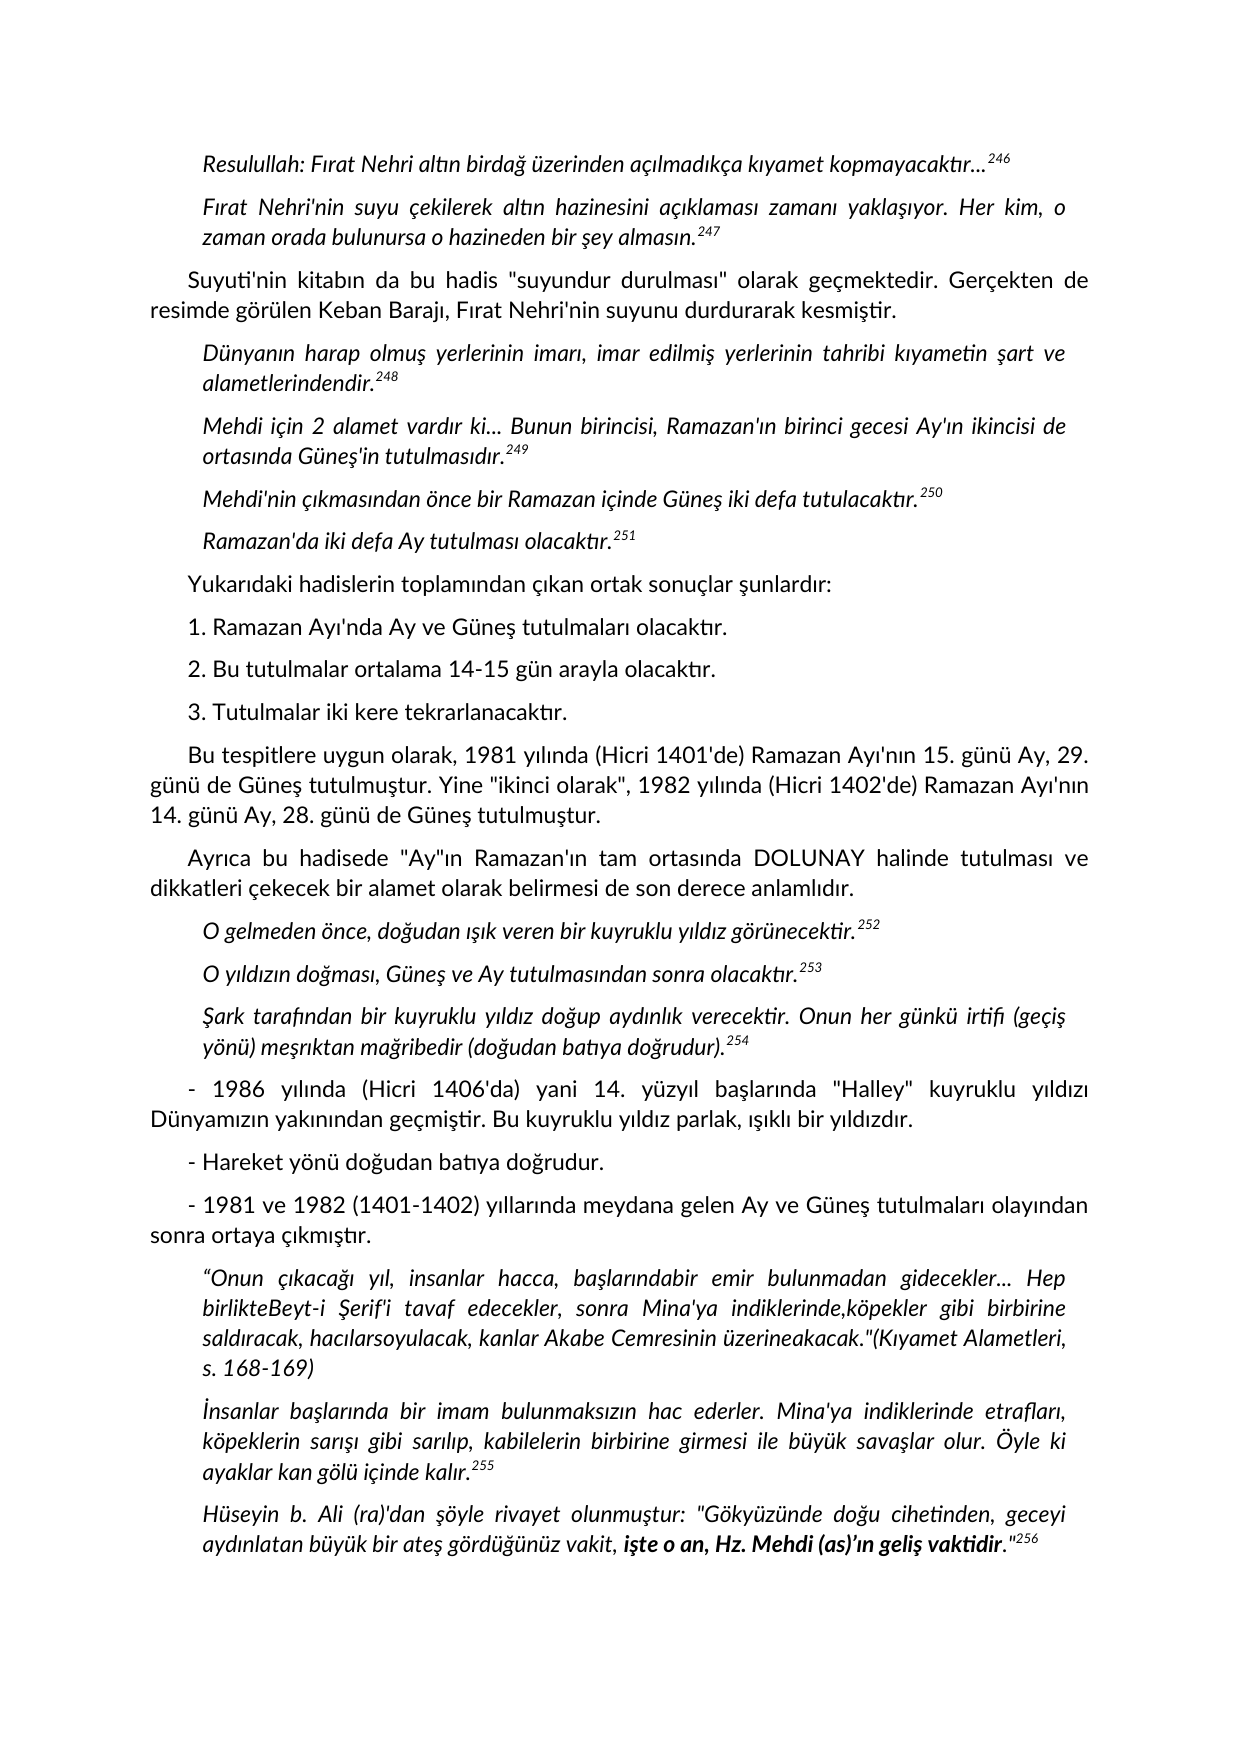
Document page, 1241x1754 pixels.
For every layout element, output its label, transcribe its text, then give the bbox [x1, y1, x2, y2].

text 1. Ramazan Ayı'nda Ay ve Güneş tutulmaları olacaktır. [150, 612, 1090, 640]
text Bu tespitlere uygun olarak, 1981 yılında (Hicri 1401'de) Ramazan Ayı'nın 15. günü Ay, 29. günü de Güneş tutulmuştur. Yine "ikinci olarak", 1982 yılında (Hicri 1402'de) Ramazan Ayı'nın 14. günü Ay, 28. günü de Güneş tutulmuştur. [150, 741, 1090, 828]
text Ayrıca bu hadisede "Ay"ın Ramazan'ın tam ortasında DOLUNAY halinde tutulması ve dikkatleri çekecek bir alamet olarak belirmesi de son derece anlamlıdır. [150, 844, 1090, 901]
text Fırat Nehri'nin suyu çekilerek altın hazinesini açıklaması zamanı yaklaşıyor. Her kim, o zaman orada bulunursa o hazineden bir şey almasın.247 [202, 193, 1068, 250]
text İnsanlar başlarında bir imam bulunmaksızın hac ederler. Mina'ya indiklerinde etrafları, köpeklerin sarışı gibi sarılıp, kabilelerin birbirine girmesi ile büyük savaşlar olur. Öyle ki ayaklar kan gölü içinde kalır.255 [202, 1397, 1068, 1485]
text Hüseyin b. Ali (ra)'dan şöyle rivayet olunmuştur: "Gökyüzünde doğu cihetinden, geceyi aydınlatan büyük bir ateş gördüğünüz vakit, işte o an, Hz. Mehdi (as)’ın geliş vaktidir."256 [202, 1500, 1068, 1558]
text - 1986 yılında (Hicri 1406'da) yani 14. yüzyıl başlarında "Halley" kuyruklu yıldızı Dünyamızın yakınından geçmiştir. Bu kuyruklu yıldız parlak, ışıklı bir yıldızdır. [150, 1075, 1090, 1133]
text Yukarıdaki hadislerin toplamından çıkan ortak sonuçlar şunlardır: [150, 570, 1090, 597]
text O yıldızın doğması, Güneş ve Ay tutulmasından sonra olacaktır.253 [202, 959, 1068, 987]
text Mehdi'nin çıkmasından önce bir Ramazan içinde Güneş iki defa tutulacaktır.250 [202, 484, 1068, 512]
text Şark tarafından bir kuyruklu yıldız doğup aydınlık verecektir. Onun her günkü irtifi (geçiş yönü) meşrıktan mağribedir (doğudan batıya doğrudur).254 [202, 1002, 1068, 1060]
text Mehdi için 2 alamet vardır ki... Bunun birincisi, Ramazan'ın birinci gecesi Ay'ın ikincisi de ortasında Güneş'in tutulmasıdır.249 [202, 411, 1068, 469]
text Ramazan'da iki defa Ay tutulması olacaktır.251 [202, 527, 1068, 554]
text O gelmeden önce, doğudan ışık veren bir kuyruklu yıldız görünecektir.252 [202, 917, 1068, 944]
text Suyuti'nin kitabın da bu hadis "suyundur durulması" olarak geçmektedir. Gerçekten de resimde görülen Keban Barajı, Fırat Nehri'nin suyunu durdurarak kesmiştir. [150, 266, 1090, 323]
text - Hareket yönü doğudan batıya doğrudur. [150, 1148, 1090, 1175]
text “Onun çıkacağı yıl, insanlar hacca, başlarındabir emir bulunmadan gidecekler... Hep birlikteBeyt-i Şerif'i tavaf edecekler, sonra Mina'ya indiklerinde,köpekler gibi birbirine saldıracak, hacılarsoyulacak, kanlar Akabe Cemresinin üzerineakacak."(Kıyamet Alametleri, s. 168-169) [202, 1263, 1068, 1382]
text Resulullah: Fırat Nehri altın birdağ üzerinden açılmadıkça kıyamet kopmayacaktır...246 [202, 150, 1068, 177]
text Dünyanın harap olmuş yerlerinin imarı, imar edilmiş yerlerinin tahribi kıyametin şart ve alametlerindendir.248 [202, 338, 1068, 396]
text 2. Bu tutulmalar ortalama 14-15 gün arayla olacaktır. [150, 655, 1090, 683]
text - 1981 ve 1982 (1401-1402) yıllarında meydana gelen Ay ve Güneş tutulmaları olayından sonra ortaya çıkmıştır. [150, 1191, 1090, 1248]
text 3. Tutulmalar iki kere tekrarlanacaktır. [150, 698, 1090, 725]
